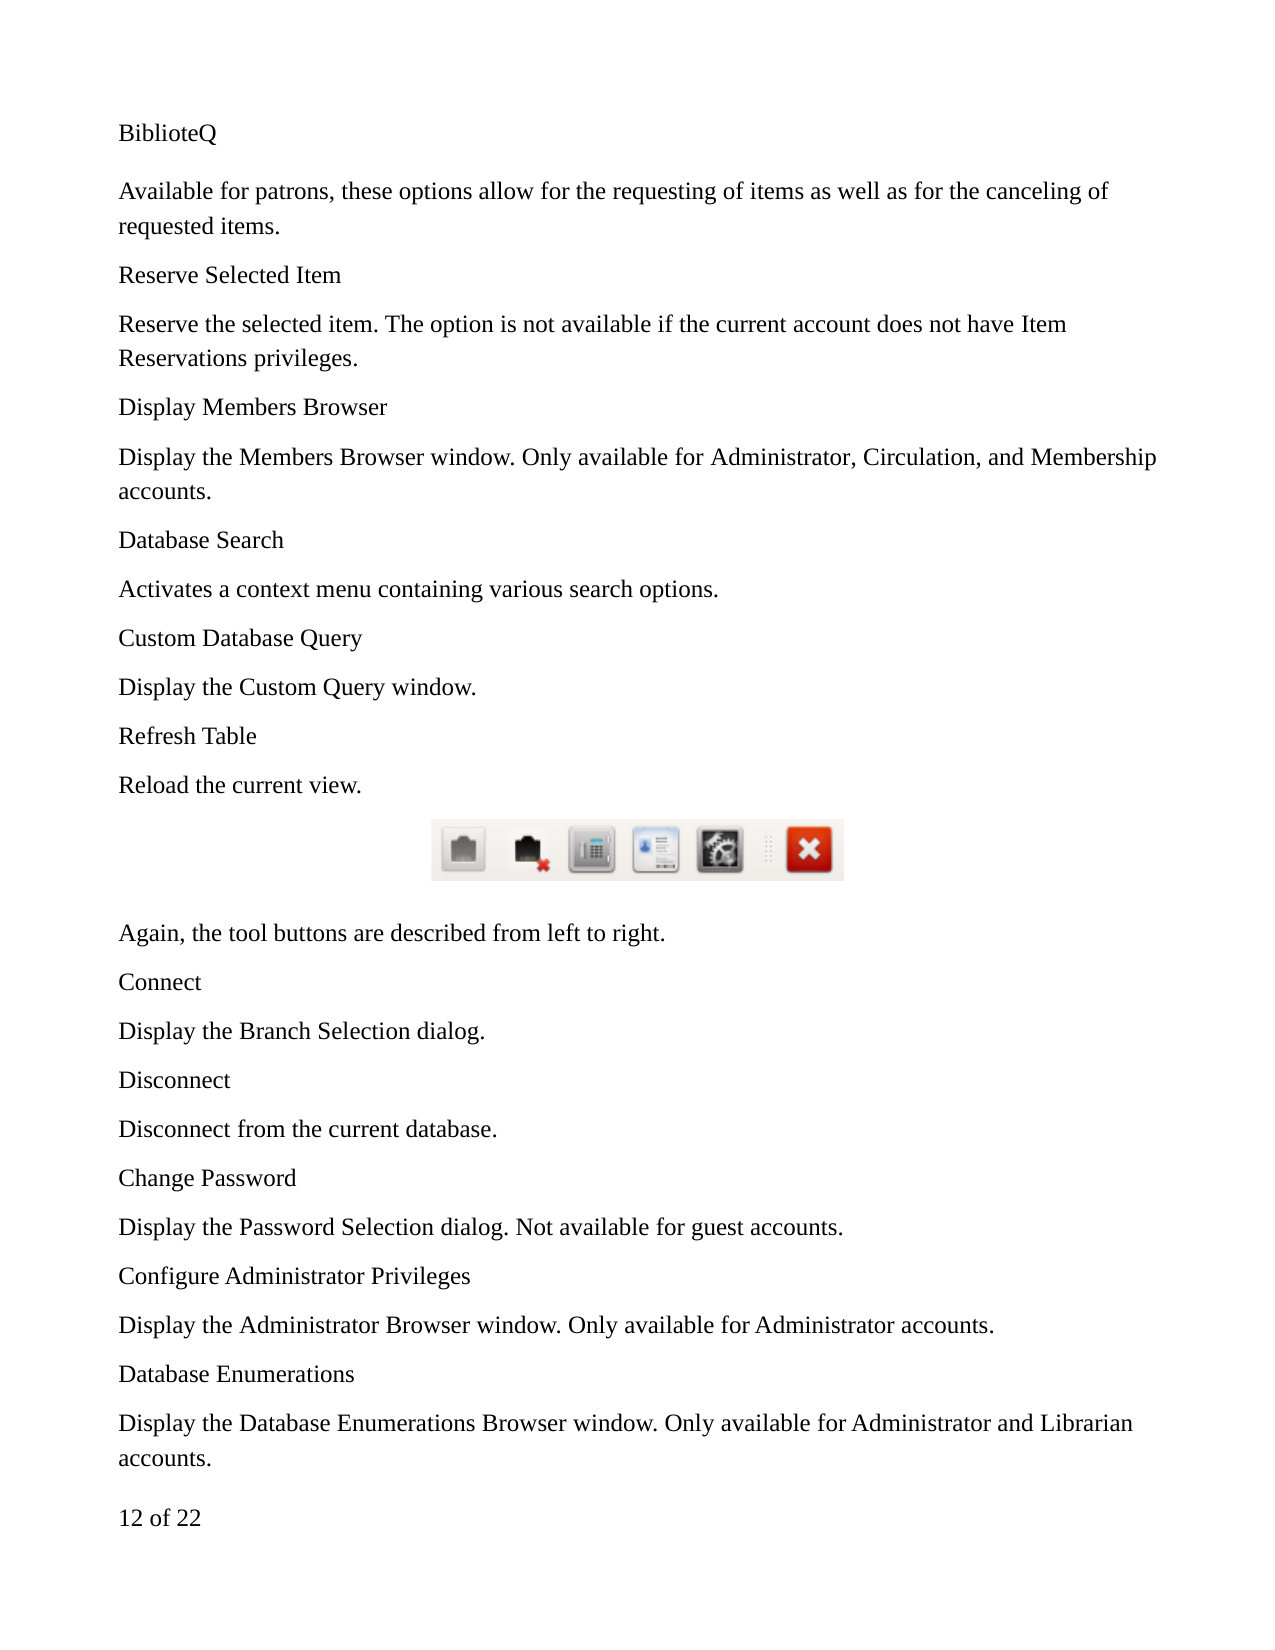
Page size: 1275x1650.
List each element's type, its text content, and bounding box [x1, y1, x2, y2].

text Custom Database Query [118, 623, 1157, 652]
picture [431, 819, 844, 881]
text Database Search [118, 525, 1157, 554]
text Reload the current view. [118, 770, 1157, 799]
text Display the Custom Query window. [118, 672, 1157, 701]
text Display the Administrator Browser window. Only available for Administrator accounts. [118, 1310, 1157, 1339]
text Display the Database Enumerations Browser window. Only available for Administrator and Librarian accounts. [118, 1408, 1157, 1471]
text Again, the tool buttons are described from left to right. [118, 918, 1157, 946]
text Configure Administrator Privileges [118, 1261, 1157, 1290]
text Disconnect from the current database. [118, 1114, 1157, 1143]
text Display the Members Browser window. Only available for Administrator, Circulation, and Membership accounts. [118, 442, 1157, 505]
text Connect [118, 967, 1157, 995]
text Display the Password Selection dialog. Not available for guest accounts. [118, 1212, 1157, 1241]
text Reserve Selected Item [118, 260, 1157, 289]
text Available for patrons, these options allow for the requesting of items as well as for the canceling of requested items. [118, 176, 1157, 239]
text Activates a context menu containing various search options. [118, 574, 1157, 603]
text Database Enumerations [118, 1359, 1157, 1388]
text Change Password [118, 1163, 1157, 1192]
text Display Members Browser [118, 392, 1157, 421]
text Disconnect [118, 1065, 1157, 1093]
text Reserve the selected item. The option is not available if the current account does not have Item Reservations privileges. [118, 309, 1157, 372]
text Display the Branch Selection dialog. [118, 1016, 1157, 1044]
text Refresh Table [118, 721, 1157, 750]
